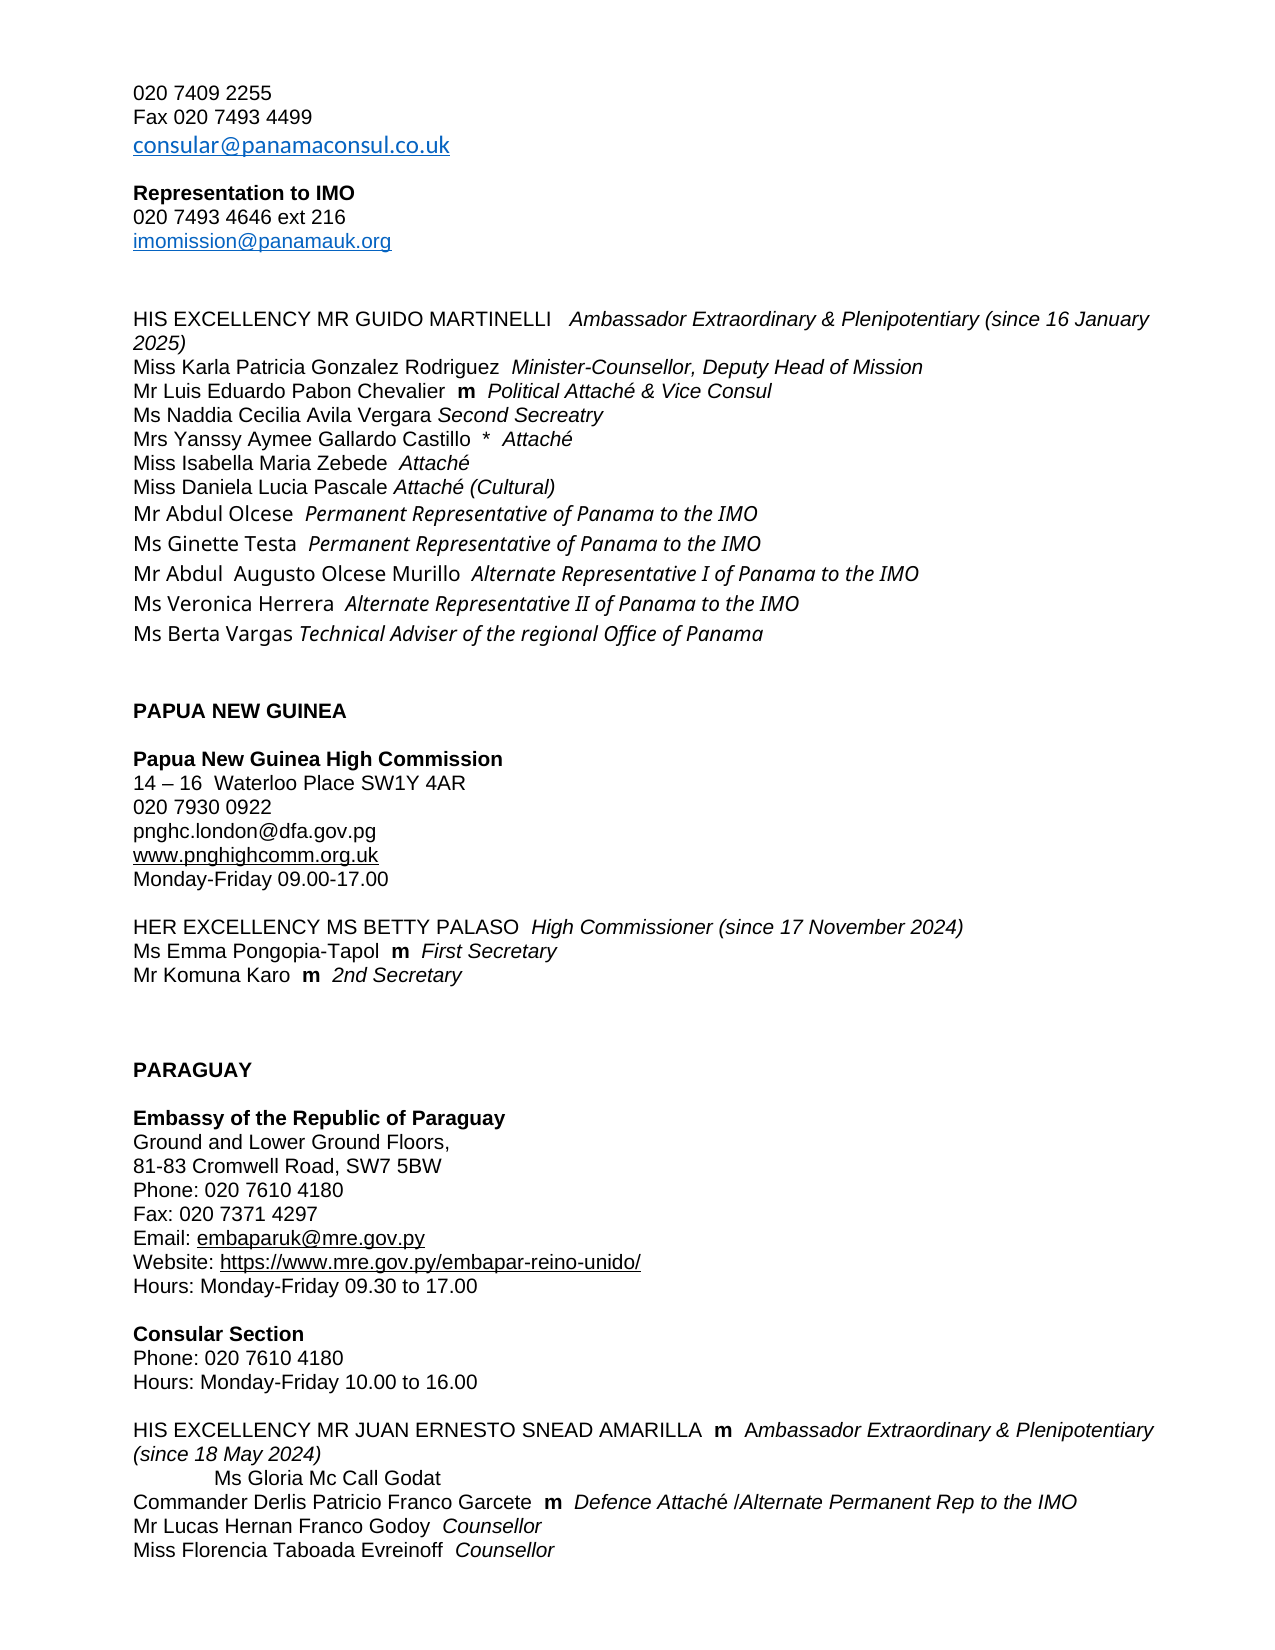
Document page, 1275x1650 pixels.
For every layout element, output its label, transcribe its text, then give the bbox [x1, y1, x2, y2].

text HIS EXCELLENCY MR GUIDO MARTINELLI Ambassador Extraordinary & Plenipotentiary (since 16 January 2025) [133, 307, 1181, 355]
subtitle Consular Section [133, 1322, 1181, 1346]
text Phone: 020 7610 4180 [133, 1178, 1181, 1202]
text Phone: 020 7610 4180 [133, 1346, 1181, 1370]
text Fax 020 7493 4499 [133, 105, 1181, 129]
text Mr Abdul Olcese Permanent Representative of Panama to the IMO [133, 499, 1181, 527]
text consular@panamaconsul.co.uk [133, 129, 1181, 159]
text Ground and Lower Ground Floors, [133, 1130, 1181, 1154]
text Ms Emma Pongopia-Tapol m First Secretary [133, 938, 1181, 962]
text HER EXCELLENCY MS BETTY PALASO High Commissioner (since 17 November 2024) [133, 914, 1181, 938]
text 020 7409 2255 [133, 81, 1181, 105]
text Commander Derlis Patricio Franco Garcete m Defence Attaché /Alternate Permanent Rep to the IMO [133, 1489, 1181, 1513]
text Mr Komuna Karo m 2nd Secretary [133, 962, 1181, 986]
text Miss Florencia Taboada Evreinoff Counsellor [133, 1537, 1181, 1561]
text imomission@panamauk.org [133, 229, 1181, 253]
text PAPUA NEW GUINEA [133, 699, 1181, 723]
text Ms Gloria Mc Call Godat [133, 1466, 1181, 1489]
text 020 7930 0922 [133, 795, 1181, 819]
text Mr Abdul Augusto Olcese Murillo Alternate Representative I of Panama to the IMO [133, 559, 1181, 588]
text Ms Naddia Cecilia Avila Vergara Second Secreatry [133, 403, 1181, 427]
text Email: embaparuk@mre.gov.py [133, 1226, 1181, 1250]
text pnghc.london@dfa.gov.pg [133, 819, 1181, 843]
text Website: https://www.mre.gov.py/embapar-reino-unido/ [133, 1250, 1181, 1274]
text PARAGUAY [133, 1058, 1181, 1082]
text Representation to IMO [133, 181, 1181, 205]
text Hours: Monday-Friday 10.00 to 16.00 [133, 1370, 1181, 1394]
text Mr Lucas Hernan Franco Godoy Counsellor [133, 1513, 1181, 1537]
text Fax: 020 7371 4297 [133, 1202, 1181, 1226]
text Embassy of the Republic of Paraguay [133, 1106, 1181, 1130]
text Ms Berta Vargas Technical Adviser of the regional Office of Panama [133, 619, 1181, 648]
text Ms Veronica Herrera Alternate Representative II of Panama to the IMO [133, 589, 1181, 618]
text Mrs Yanssy Aymee Gallardo Castillo * Attaché [133, 427, 1181, 451]
text Ms Ginette Testa Permanent Representative of Panama to the IMO [133, 529, 1181, 557]
text 81-83 Cromwell Road, SW7 5BW [133, 1154, 1181, 1178]
text HIS EXCELLENCY MR JUAN ERNESTO SNEAD AMARILLA m Ambassador Extraordinary & Plenipotentiary (since 18 May 2024) [133, 1418, 1181, 1466]
text Miss Isabella Maria Zebede Attaché [133, 451, 1181, 475]
text Miss Karla Patricia Gonzalez Rodriguez Minister-Counsellor, Deputy Head of Mission [133, 355, 1181, 379]
text 020 7493 4646 ext 216 [133, 205, 1181, 229]
text Hours: Monday-Friday 09.30 to 17.00 [133, 1274, 1181, 1298]
text Monday-Friday 09.00-17.00 [133, 867, 1181, 891]
text 14 – 16 Waterloo Place SW1Y 4AR [133, 771, 1181, 795]
text www.pnghighcomm.org.uk [133, 843, 1181, 867]
text Miss Daniela Lucia Pascale Attaché (Cultural) [133, 475, 1181, 499]
text Papua New Guinea High Commission [133, 747, 1181, 771]
text Mr Luis Eduardo Pabon Chevalier m Political Attaché & Vice Consul [133, 379, 1181, 403]
